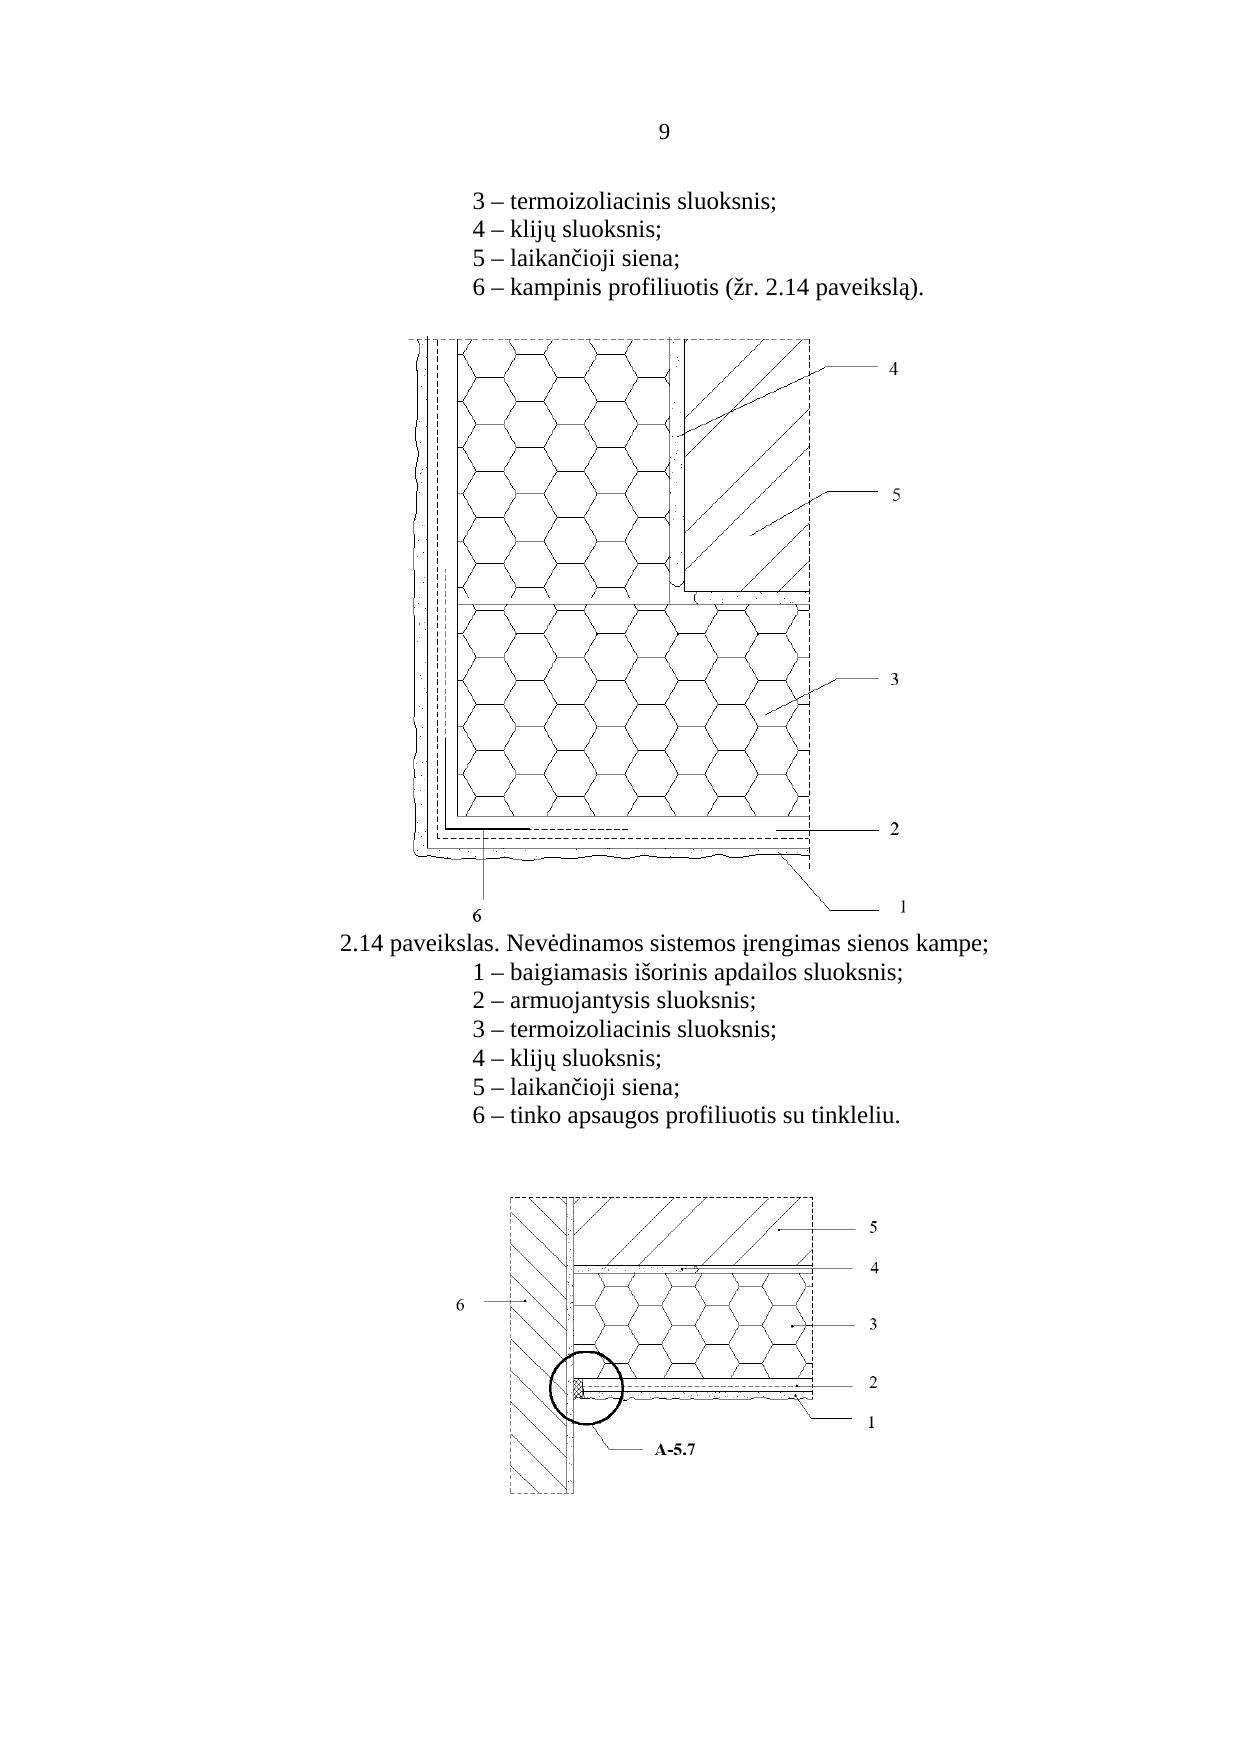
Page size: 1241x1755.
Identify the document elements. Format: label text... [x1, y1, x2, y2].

text 4 – klijų sluoksnis; [177, 1043, 1152, 1072]
text 4 – klijų sluoksnis; [177, 214, 1152, 243]
text 2 – armuojantysis sluoksnis; [177, 986, 1152, 1014]
text 6 – kampinis profiliuotis (žr. 2.14 paveikslą). [177, 272, 1152, 301]
text 5 – laikančioji siena; [177, 243, 1152, 272]
text 6 – tinko apsaugos profiliuotis su tinkleliu. [177, 1101, 1152, 1129]
text 3 – termoizoliacinis sluoksnis; [177, 186, 1152, 214]
text 1 – baigiamasis išorinis apdailos sluoksnis; [177, 957, 1152, 986]
text 5 – laikančioji siena; [177, 1072, 1152, 1101]
text 2.14 paveikslas. Nevėdinamos sistemos įrengimas sienos kampe; [177, 928, 1152, 957]
text 3 – termoizoliacinis sluoksnis; [177, 1014, 1152, 1043]
